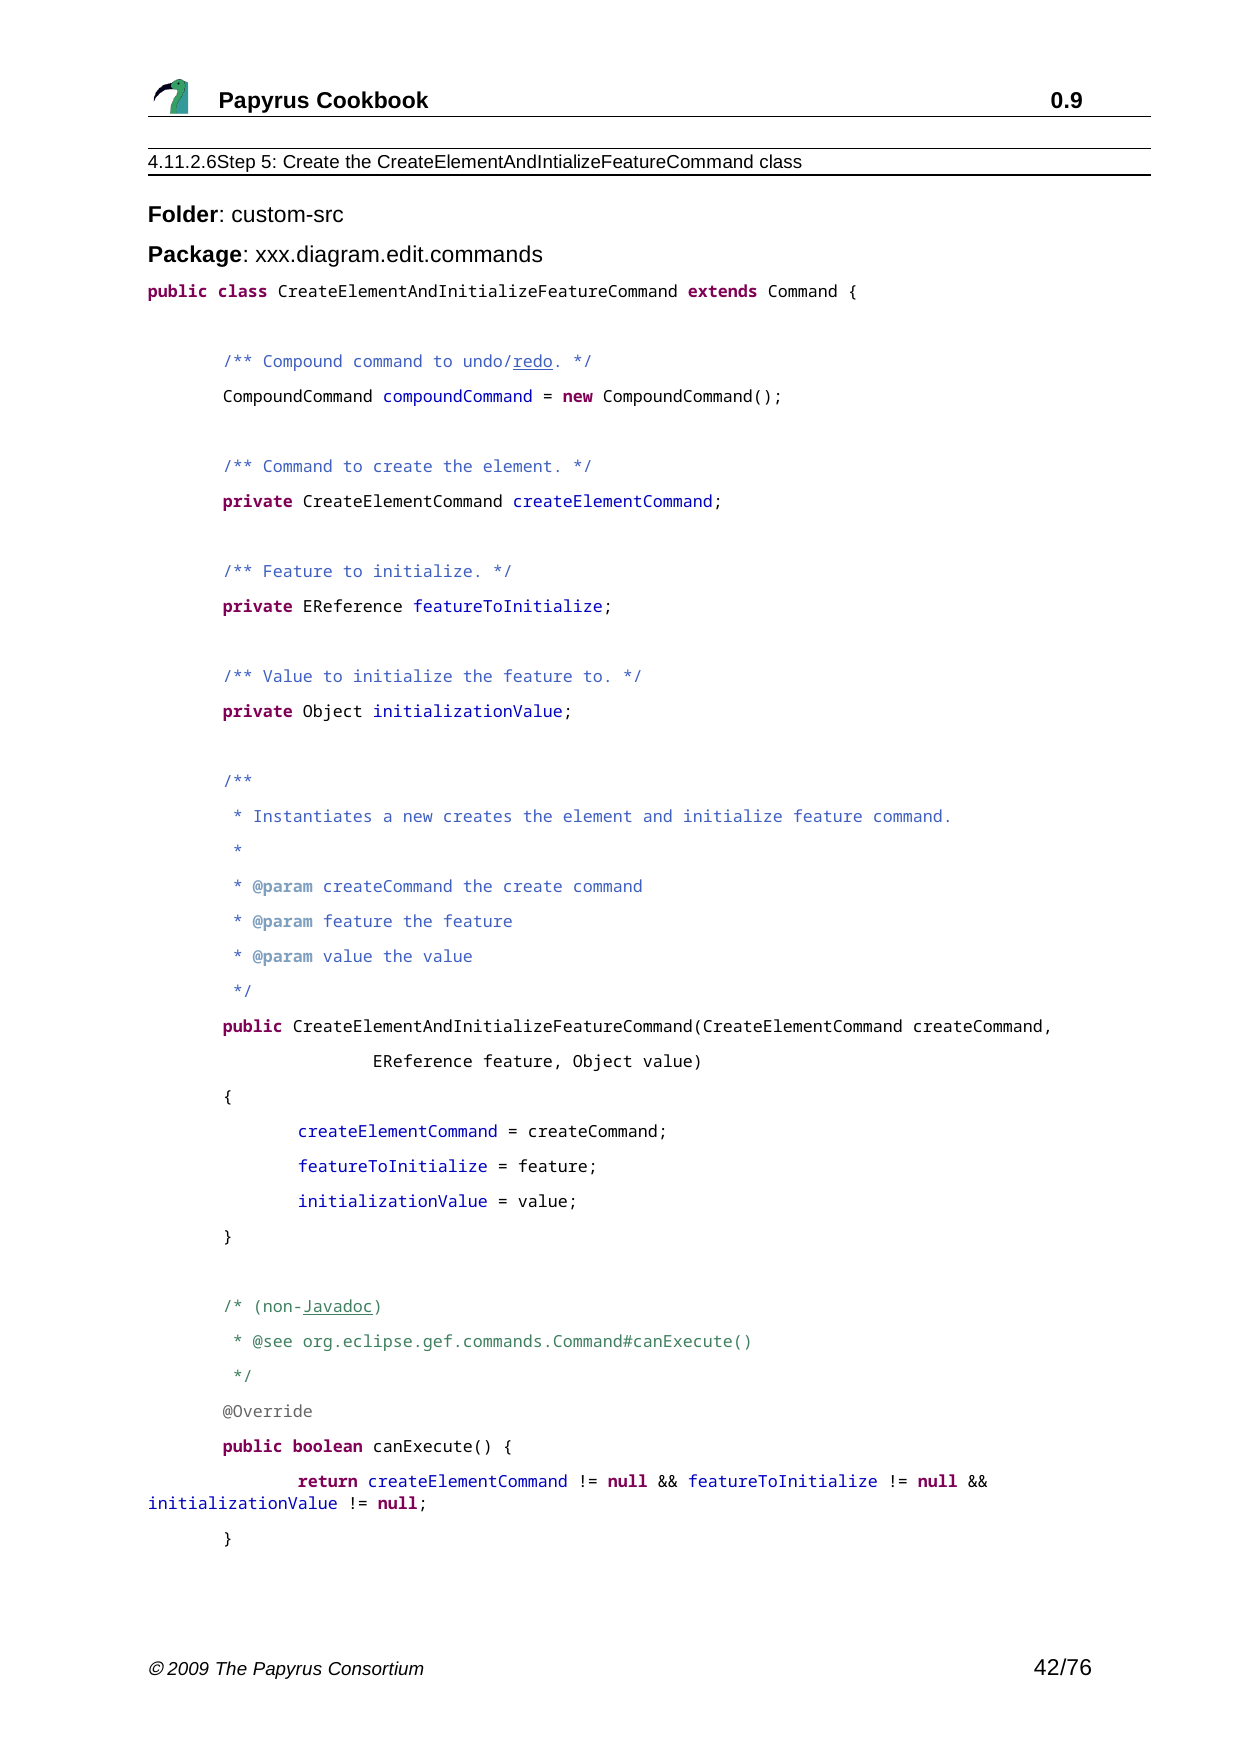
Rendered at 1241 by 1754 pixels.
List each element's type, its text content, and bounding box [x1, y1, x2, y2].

text } [148, 1225, 1151, 1247]
picture [153, 79, 189, 114]
text private CreateElementCommand createElementCommand; [148, 490, 1151, 512]
text public CreateElementAndInitializeFeatureCommand(CreateElementCommand createCommand, [148, 1015, 1151, 1037]
text * @param createCommand the create command [148, 875, 1151, 897]
text /** Feature to initialize. */ [148, 560, 1151, 582]
text featureToInitialize = feature; [148, 1155, 1151, 1177]
text */ [148, 1365, 1151, 1387]
text */ [148, 980, 1151, 1002]
text /* (non-Javadoc) [148, 1295, 1151, 1317]
text createElementCommand = createCommand; [148, 1120, 1151, 1142]
text * @param value the value [148, 945, 1151, 967]
text public class CreateElementAndInitializeFeatureCommand extends Command { [148, 280, 1151, 302]
text EReference feature, Object value) [148, 1050, 1151, 1072]
text /** [148, 770, 1151, 792]
text private Object initializationValue; [148, 700, 1151, 722]
text @Override [148, 1400, 1151, 1422]
text /** Value to initialize the feature to. */ [148, 665, 1151, 687]
text initializationValue = value; [148, 1190, 1151, 1212]
text /** Command to create the element. */ [148, 455, 1151, 477]
text Folder: custom-src [148, 201, 1151, 228]
text private EReference featureToInitialize; [148, 595, 1151, 617]
text * @see org.eclipse.gef.commands.Command#canExecute() [148, 1330, 1151, 1352]
text } [148, 1527, 1151, 1550]
text return createElementCommand != null && featureToInitialize != null && initializationValue != null; [148, 1470, 1151, 1515]
text { [148, 1085, 1151, 1107]
text Package: xxx.diagram.edit.commands [148, 240, 1151, 267]
subtitle Step 5: Create the CreateElementAndIntializeFeatureCommand class [148, 149, 1151, 174]
text * Instantiates a new creates the element and initialize feature command. [148, 805, 1151, 827]
text public boolean canExecute() { [148, 1435, 1151, 1457]
text CompoundCommand compoundCommand = new CompoundCommand(); [148, 385, 1151, 407]
text * @param feature the feature [148, 910, 1151, 932]
text * [148, 840, 1151, 862]
text /** Compound command to undo/redo. */ [148, 350, 1151, 372]
